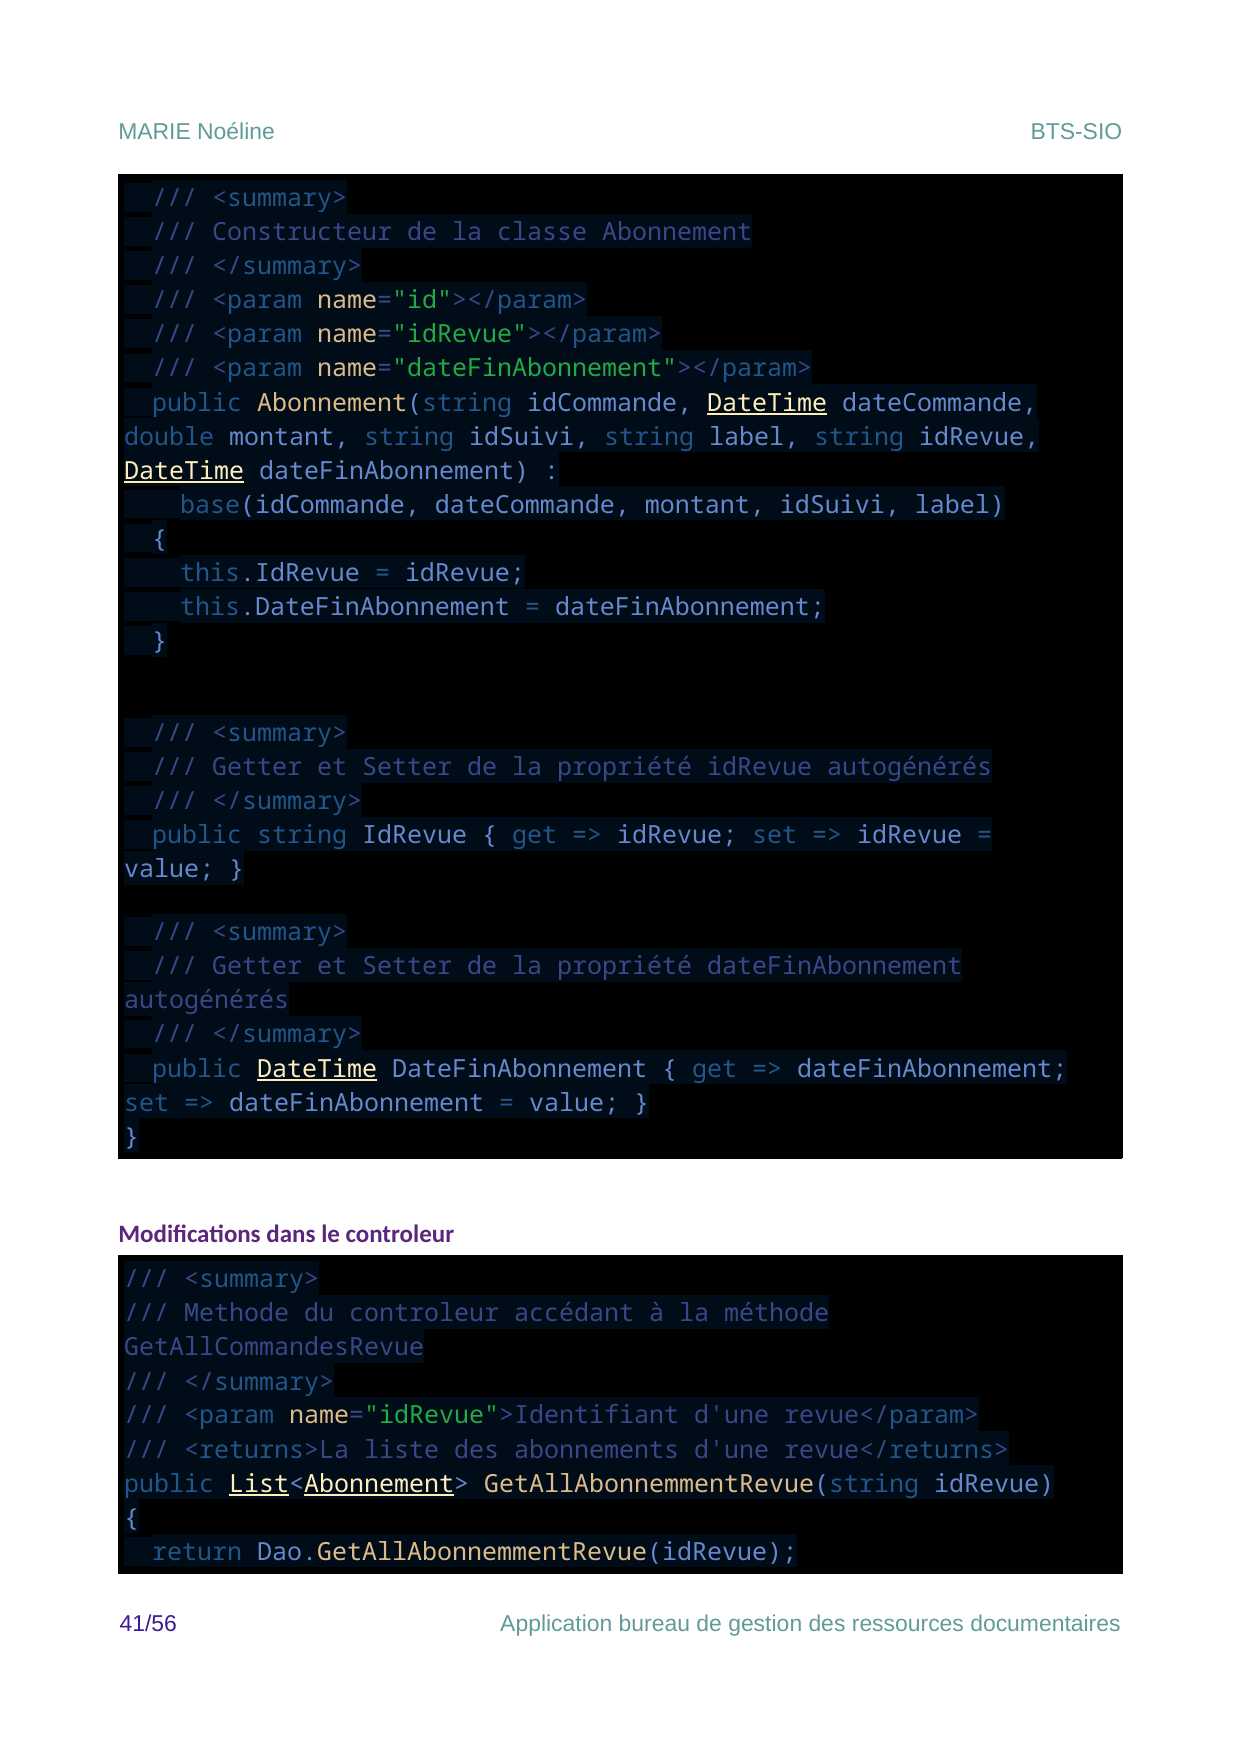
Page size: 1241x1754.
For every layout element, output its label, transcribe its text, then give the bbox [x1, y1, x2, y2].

table_header /// <summary> /// Constructeur de la classe Abonnement /// </summary> /// <param name="id"></param> /// <param name="idRevue"></param> /// <param name="dateFinAbonnement"></param> public Abonnement(string idCommande, DateTime dateCommande, double montant, string idSuivi, string label, string idRevue, DateTime dateFinAbonnement) : base(idCommande, dateCommande, montant, idSuivi, label) { this.IdRevue = idRevue; this.DateFinAbonnement = dateFinAbonnement; } /// <summary> /// Getter et Setter de la propriété idRevue autogénérés /// </summary> public string IdRevue { get => idRevue; set => idRevue = value; } /// <summary> /// Getter et Setter de la propriété dateFinAbonnement autogénérés /// </summary> public DateTime DateFinAbonnement { get => dateFinAbonnement; set => dateFinAbonnement = value; } } [119, 175, 1122, 1158]
table_header /// <summary> /// Methode du controleur accédant à la méthode GetAllCommandesRevue /// </summary> /// <param name="idRevue">Identifiant d'une revue</param> /// <returns>La liste des abonnements d'une revue</returns> public List<Abonnement> GetAllAbonnemmentRevue(string idRevue) { return Dao.GetAllAbonnemmentRevue(idRevue); [119, 1256, 1122, 1573]
subtitle Modifications dans le controleur [118, 1218, 1122, 1249]
